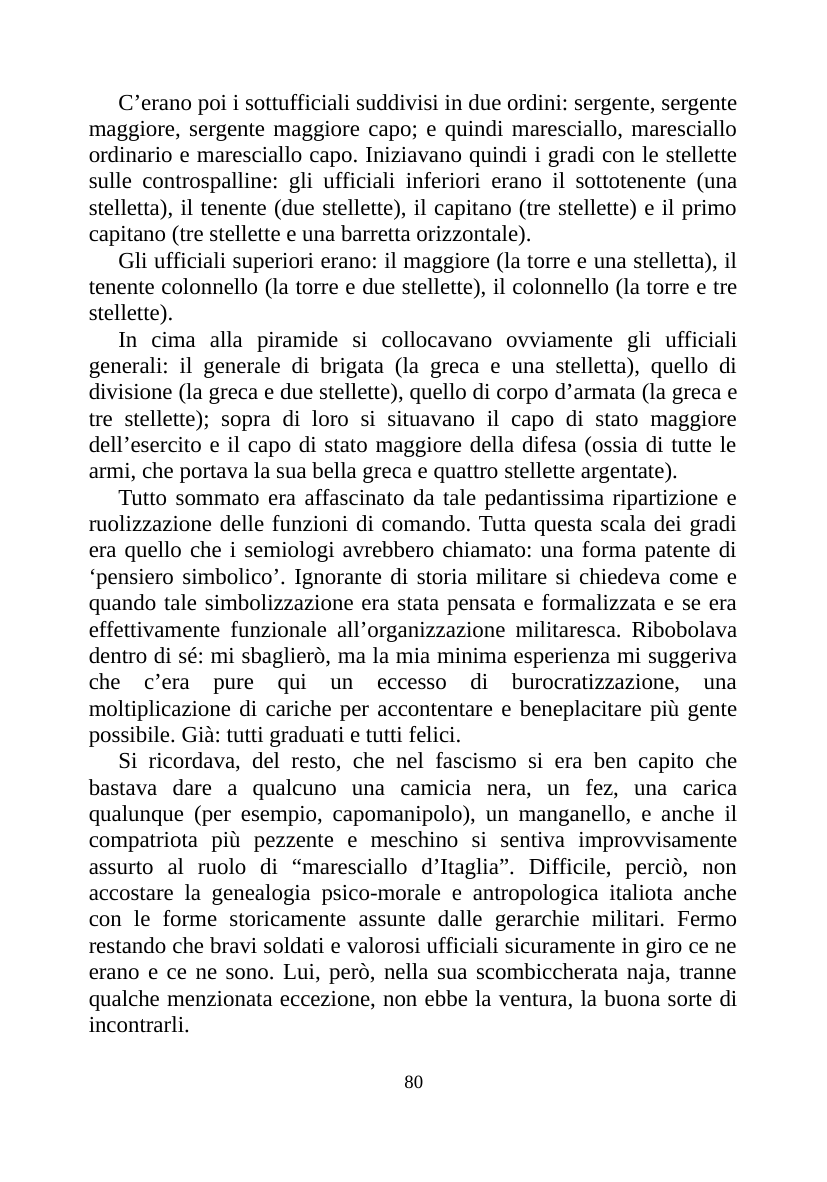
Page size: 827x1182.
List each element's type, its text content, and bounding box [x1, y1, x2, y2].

text Gli ufficiali superiori erano: il maggiore (la torre e una stelletta), il tenente colonnello (la torre e due stellette), il colonnello (la torre e tre stellette). [88, 247, 738, 326]
text In cima alla piramide si collocavano ovviamente gli ufficiali generali: il generale di brigata (la greca e una stelletta), quello di divisione (la greca e due stellette), quello di corpo d’armata (la greca e tre stellette); sopra di loro si situavano il capo di stato maggiore dell’esercito e il capo di stato maggiore della difesa (ossia di tutte le armi, che portava la sua bella greca e quattro stellette argentate). [88, 326, 738, 484]
text Tutto sommato era affascinato da tale pedantissima ripartizione e ruolizzazione delle funzioni di comando. Tutta questa scala dei gradi era quello che i semiologi avrebbero chiamato: una forma patente di ‘pensiero simbolico’. Ignorante di storia militare si chiedeva come e quando tale simbolizzazione era stata pensata e formalizzata e se era effettivamente funzionale all’organizzazione militaresca. Ribobolava dentro di sé: mi sbaglierò, ma la mia minima esperienza mi suggeriva che c’era pure qui un eccesso di burocratizzazione, una moltiplicazione di cariche per accontentare e beneplacitare più gente possibile. Già: tutti graduati e tutti felici. [88, 484, 738, 747]
text Si ricordava, del resto, che nel fascismo si era ben capito che bastava dare a qualcuno una camicia nera, un fez, una carica qualunque (per esempio, capomanipolo), un manganello, e anche il compatriota più pezzente e meschino si sentiva improvvisamente assurto al ruolo di “maresciallo d’Itaglia”. Difficile, perciò, non accostare la genealogia psico-morale e antropologica italiota anche con le forme storicamente assunte dalle gerarchie militari. Fermo restando che bravi soldati e valorosi ufficiali sicuramente in giro ce ne erano e ce ne sono. Lui, però, nella sua scombiccherata naja, tranne qualche menzionata eccezione, non ebbe la ventura, la buona sorte di incontrarli. [88, 747, 738, 1037]
text C’erano poi i sottufficiali suddivisi in due ordini: sergente, sergente maggiore, sergente maggiore capo; e quindi maresciallo, maresciallo ordinario e maresciallo capo. Iniziavano quindi i gradi con le stellette sulle controspalline: gli ufficiali inferiori erano il sottotenente (una stelletta), il tenente (due stellette), il capitano (tre stellette) e il primo capitano (tre stellette e una barretta orizzontale). [88, 88, 738, 247]
